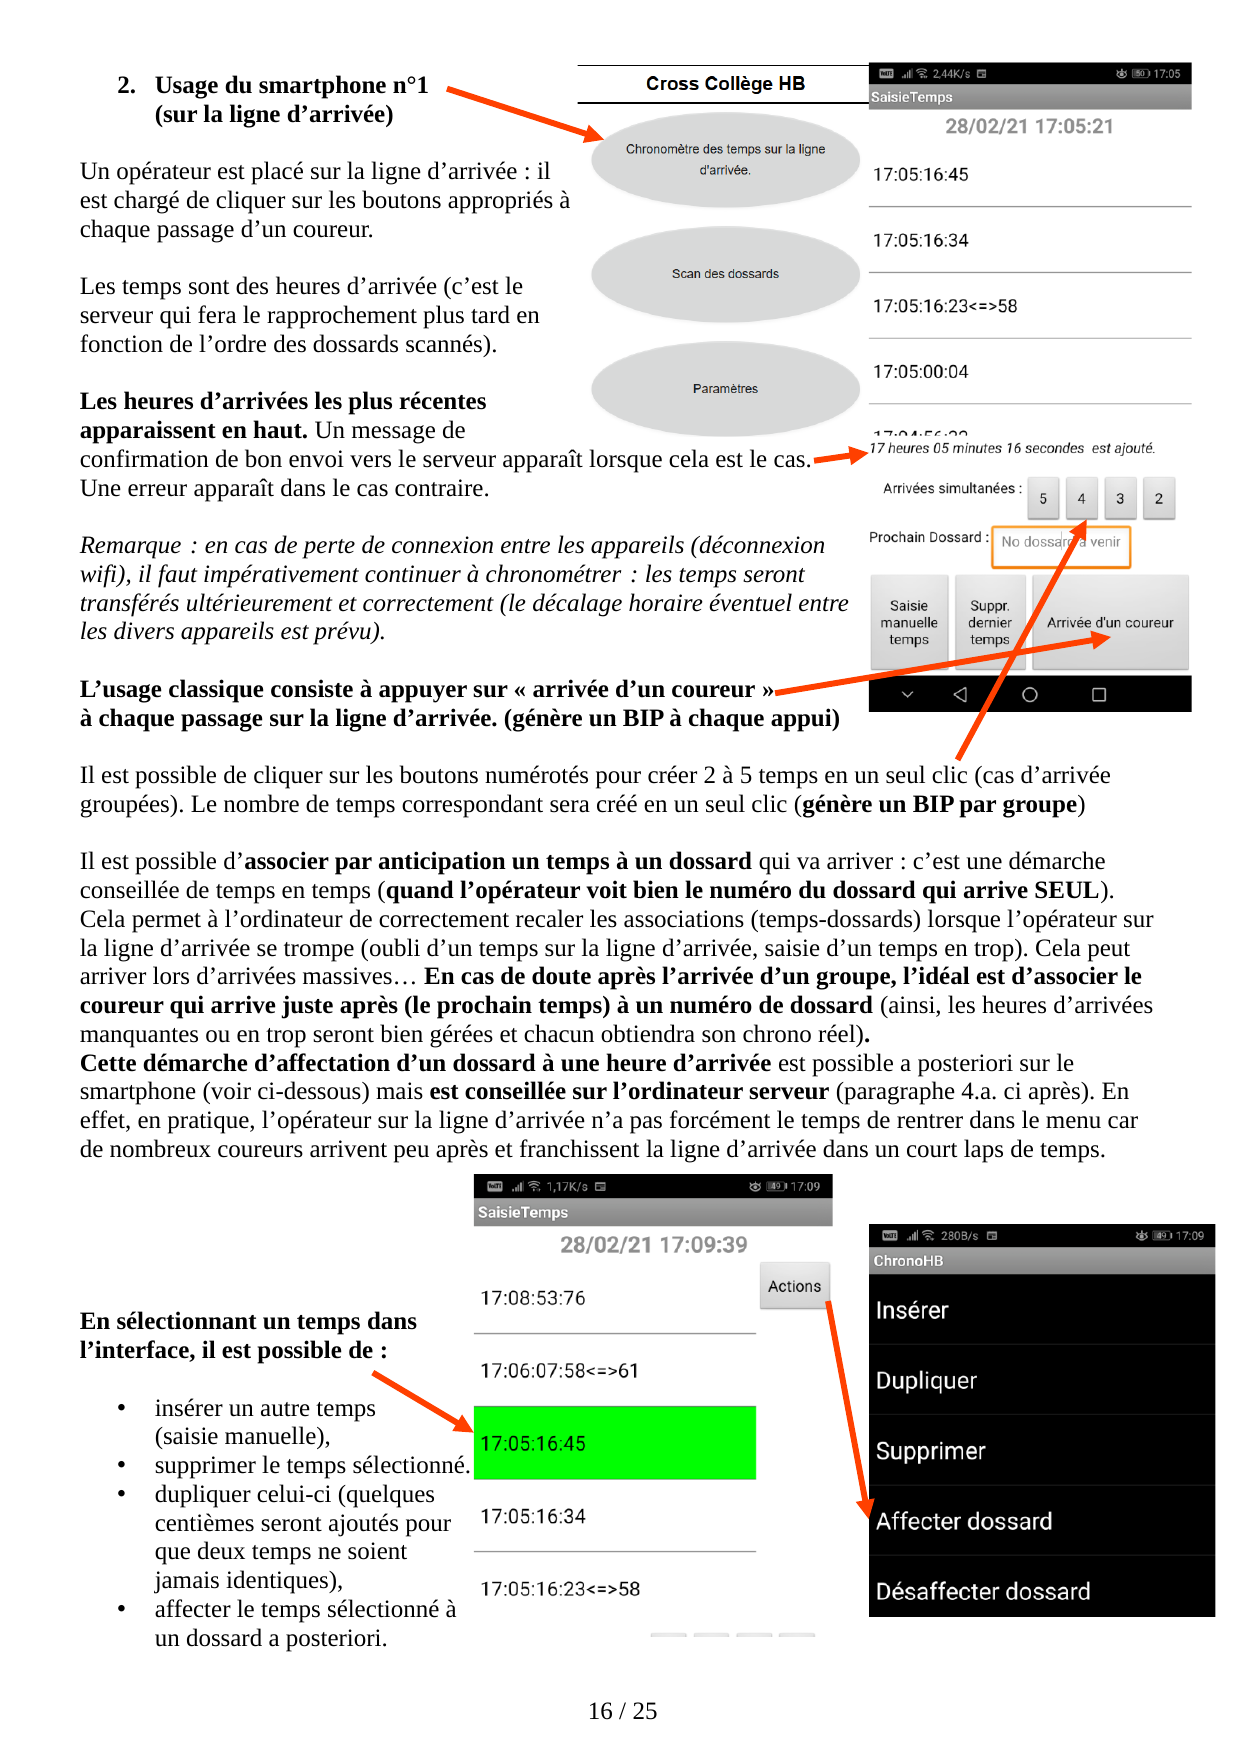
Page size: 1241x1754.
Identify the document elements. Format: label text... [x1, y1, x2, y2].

text En sélectionnant un temps dans l’interface, il est possible de : [79, 1306, 473, 1364]
subtitle Usage du smartphone n°1 (sur la ligne d’arrivée) [117, 70, 577, 128]
list [833, 1450, 858, 1479]
list affecter le temps sélectionné à un dossard a posteriori. [117, 1594, 1165, 1651]
picture [473, 1171, 833, 1637]
list [833, 1479, 868, 1594]
text Un opérateur est placé sur la ligne d’arrivée : il est chargé de cliquer sur les boutons appropriés à chaque passage d’un coureur. [79, 156, 577, 243]
picture [577, 59, 1192, 712]
picture [868, 658, 1008, 712]
list supprimer le temps sélectionné. [117, 1450, 473, 1479]
text Il est possible d’associer par anticipation un temps à un dossard qui va arriver : c’est une démarche conseillée de temps en temps (quand l’opérateur voit bien le numéro du dossard qui arrive SEUL). Cela permet à l’ordinateur de correctement recaler les associations (temps-dossards) lorsque l’opérateur sur la ligne d’arrivée se trompe (oubli d’un temps sur la ligne d’arrivée, saisie d’un temps en trop). Cela peut arriver lors d’arrivées massives… En cas de doute après l’arrivée d’un groupe, l’idéal est d’associer le coureur qui arrive juste après (le prochain temps) à un numéro de dossard (ainsi, les heures d’arrivées manquantes ou en trop seront bien gérées et chacun obtiendra son chrono réel). [79, 846, 1165, 1048]
text Cette démarche d’affectation d’un dossard à une heure d’arrivée est possible a posteriori sur le smartphone (voir ci-dessous) mais est conseillée sur l’ordinateur serveur (paragraphe 4.a. ci après). En effet, en pratique, l’opérateur sur la ligne d’arrivée n’a pas forcément le temps de rentrer dans le menu car de nombreux coureurs arrivent peu après et franchissent la ligne d’arrivée dans un court laps de temps. [79, 1048, 1165, 1163]
list dupliquer celui-ci (quelques centièmes seront ajoutés pour que deux temps ne soient jamais identiques), [117, 1479, 473, 1594]
text Les temps sont des heures d’arrivée (c’est le serveur qui fera le rapprochement plus tard en fonction de l’ordre des dossards scannés). [79, 271, 577, 358]
text Les heures d’arrivées les plus récentes apparaissent en haut. Un message de confirmation de bon envoi vers le serveur apparaît lorsque cela est le cas. Une erreur apparaît dans le cas contraire. [79, 386, 868, 501]
list [849, 1393, 868, 1450]
text L’usage classique consiste à appuyer sur « arrivée d’un coureur » à chaque passage sur la ligne d’arrivée. (génère un BIP à chaque appui) [79, 674, 979, 731]
text Remarque : en cas de perte de connexion entre les appareils (déconnexion wifi), il faut impérativement continuer à chronométrer : les temps seront transférés ultérieurement et correctement (le décalage horaire éventuel entre les divers appareils est prévu). [79, 530, 868, 645]
picture [868, 1220, 1216, 1617]
text [833, 1306, 868, 1364]
text Il est possible de cliquer sur les boutons numérotés pour créer 2 à 5 temps en un seul clic (cas d’arrivée groupées). Le nombre de temps correspondant sera créé en un seul clic (génère un BIP par groupe) [79, 760, 1165, 818]
list insérer un autre temps (saisie manuelle), [117, 1393, 473, 1450]
text [977, 712, 1165, 731]
list [833, 1393, 852, 1450]
